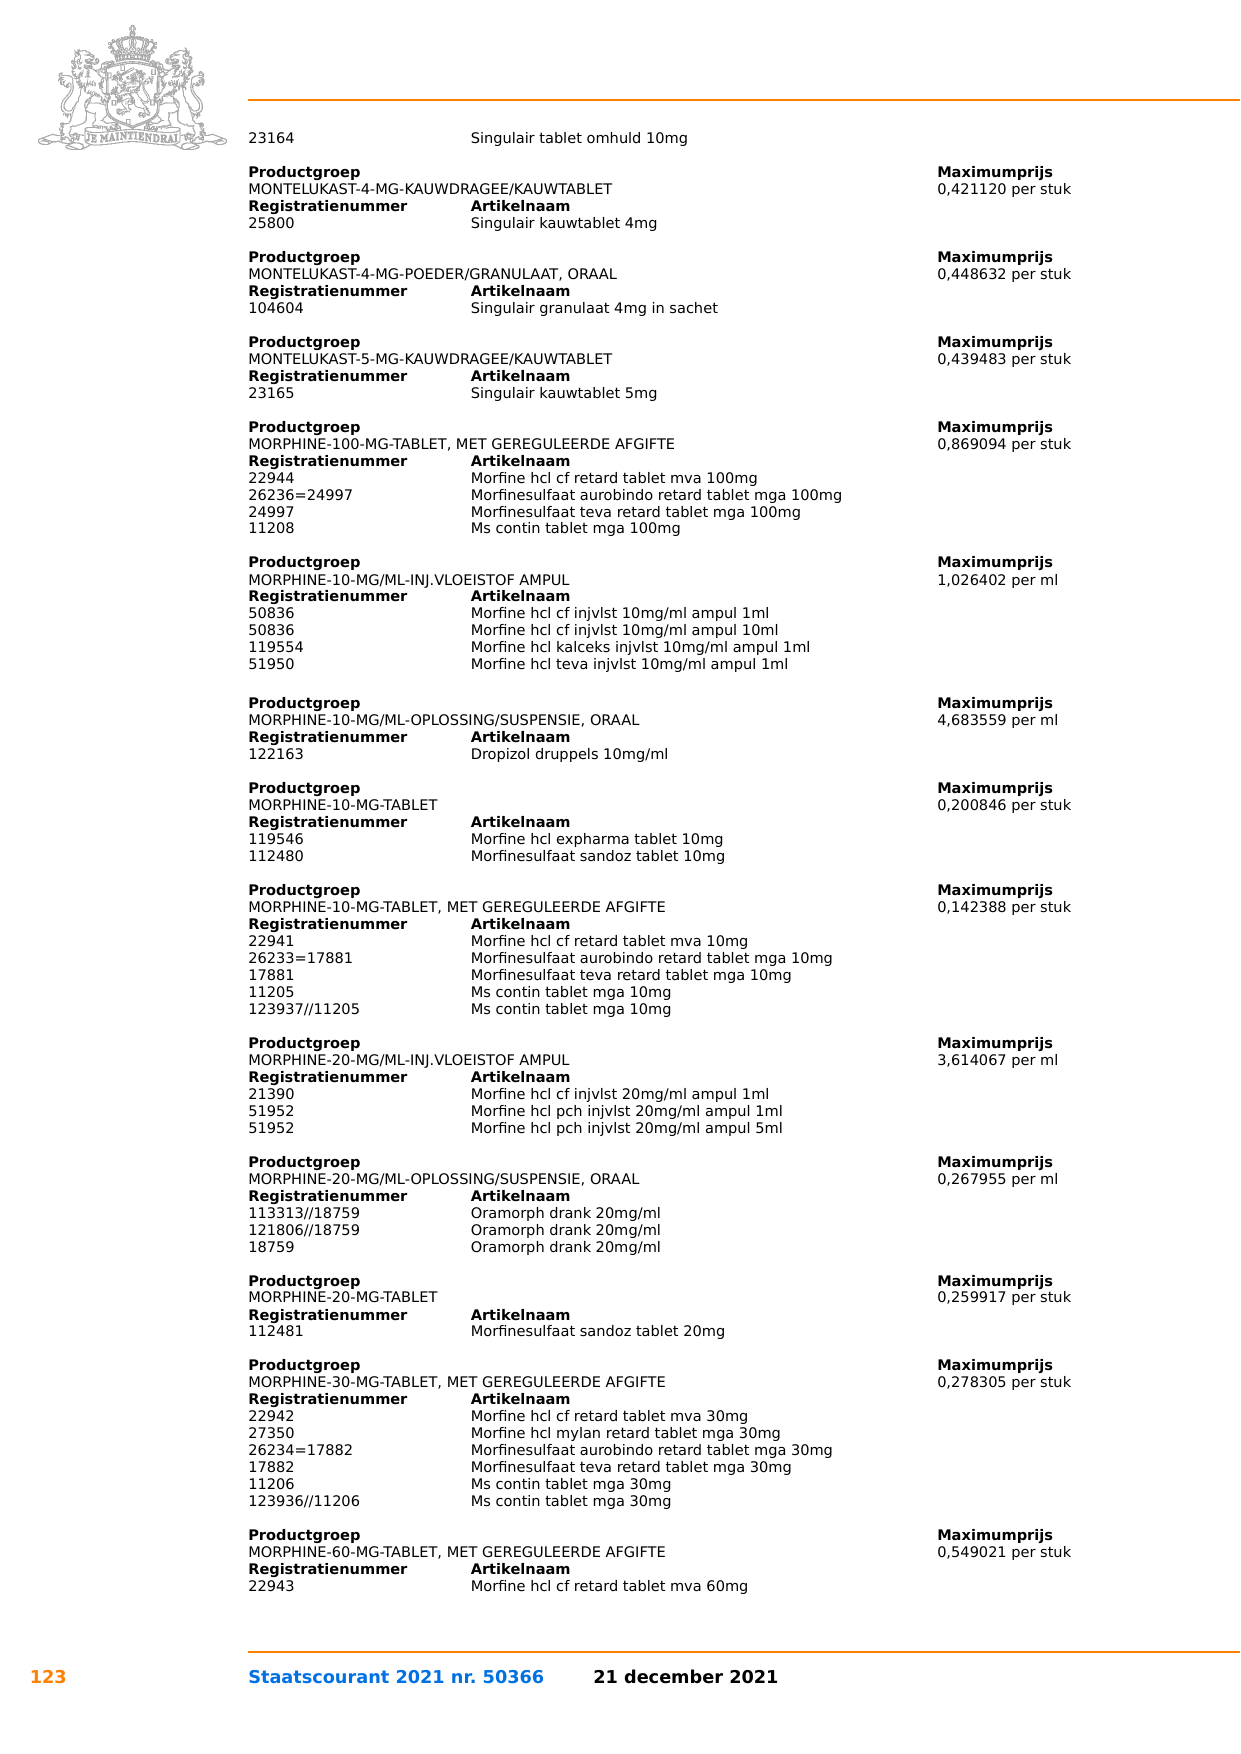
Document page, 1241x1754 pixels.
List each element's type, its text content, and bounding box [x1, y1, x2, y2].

table_cell 51950 [248, 656, 464, 673]
table_cell 1,026402 per ml [931, 571, 1163, 588]
table_cell 0,549021 per stuk [931, 1544, 1163, 1561]
table_cell 26233=17881 [248, 950, 464, 967]
table_cell 22943 [248, 1578, 464, 1595]
table_cell [931, 1188, 1163, 1204]
table_cell Registratienummer [248, 198, 464, 215]
table_cell 0,200846 per stuk [931, 797, 1163, 814]
table_cell Morfine hcl teva injvlst 10mg/ml ampul 1ml [465, 656, 1163, 673]
table_cell MORPHINE-20-MG-TABLET [248, 1289, 931, 1306]
table_cell [931, 198, 1163, 215]
table_cell Artikelnaam [465, 1069, 931, 1086]
table_cell Morfine hcl cf injvlst 20mg/ml ampul 1ml [465, 1086, 1163, 1103]
table_cell 50836 [248, 622, 464, 639]
table_cell [931, 1391, 1163, 1408]
table_cell 3,614067 per ml [931, 1052, 1163, 1069]
table_cell Maximumprijs [931, 419, 1163, 436]
table_cell 112480 [248, 848, 464, 865]
table_cell 104604 [248, 300, 464, 317]
table_cell Productgroep [248, 1154, 464, 1171]
table_cell Morfine hcl kalceks injvlst 10mg/ml ampul 1ml [465, 639, 1163, 656]
table_cell Artikelnaam [465, 198, 931, 215]
table_cell Morfinesulfaat teva retard tablet mga 30mg [465, 1459, 1163, 1476]
table_cell Maximumprijs [931, 1357, 1163, 1374]
table_cell [465, 882, 931, 899]
table_cell Registratienummer [248, 1391, 464, 1408]
table_cell Maximumprijs [931, 780, 1163, 797]
table_cell 25800 [248, 215, 464, 232]
table_cell Registratienummer [248, 916, 464, 933]
table_cell Artikelnaam [465, 729, 931, 746]
table_cell 119554 [248, 639, 464, 656]
table_cell Morfine hcl pch injvlst 20mg/ml ampul 5ml [465, 1120, 1163, 1137]
table_cell [465, 1357, 931, 1374]
table_cell MORPHINE-10-MG-TABLET [248, 797, 931, 814]
table_cell [465, 1035, 931, 1052]
table_cell Registratienummer [248, 1069, 464, 1086]
table_cell [248, 317, 1163, 334]
table_cell Productgroep [248, 882, 464, 899]
table_cell [248, 865, 1163, 882]
table_cell Singulair kauwtablet 4mg [465, 215, 1163, 232]
table_cell [465, 1527, 931, 1544]
table_cell 18759 [248, 1239, 464, 1255]
table_cell [931, 588, 1163, 605]
table_cell Singulair granulaat 4mg in sachet [465, 300, 1163, 317]
table_cell [465, 249, 931, 266]
table_cell [248, 402, 1163, 418]
table_cell [931, 283, 1163, 300]
table_cell [465, 1273, 931, 1289]
table_cell 26236=24997 [248, 486, 464, 503]
table_cell Morfine hcl cf injvlst 10mg/ml ampul 10ml [465, 622, 1163, 639]
table_cell Morfinesulfaat sandoz tablet 10mg [465, 848, 1163, 865]
table_cell Morfine hcl cf injvlst 10mg/ml ampul 1ml [465, 605, 1163, 622]
table_cell MORPHINE-10-MG/ML-OPLOSSING/SUSPENSIE, ORAAL [248, 712, 931, 729]
table_header Maximumprijs [931, 695, 1163, 712]
table_cell Productgroep [248, 1273, 464, 1289]
table_cell Artikelnaam [465, 1561, 931, 1578]
table_cell Maximumprijs [931, 1273, 1163, 1289]
table_cell 22941 [248, 933, 464, 950]
table_cell Productgroep [248, 554, 464, 571]
table_cell Artikelnaam [465, 453, 931, 469]
table_cell [931, 1561, 1163, 1578]
table_cell Maximumprijs [931, 1154, 1163, 1171]
table_cell 121806//18759 [248, 1221, 464, 1238]
table_cell Maximumprijs [931, 882, 1163, 899]
table_cell Morfine hcl mylan retard tablet mga 30mg [465, 1425, 1163, 1442]
table_cell [465, 554, 931, 571]
table_cell Productgroep [248, 419, 464, 436]
table_cell [248, 1137, 1163, 1153]
table_cell 122163 [248, 746, 464, 763]
table_header [465, 695, 931, 712]
table_cell Artikelnaam [465, 368, 931, 384]
table_cell 24997 [248, 504, 464, 520]
table_cell Artikelnaam [465, 283, 931, 300]
table_cell Singulair kauwtablet 5mg [465, 385, 1163, 402]
table_cell Morfinesulfaat aurobindo retard tablet mga 30mg [465, 1442, 1163, 1459]
table_cell Morfinesulfaat aurobindo retard tablet mga 10mg [465, 950, 1163, 967]
table_cell 50836 [248, 605, 464, 622]
table_cell Artikelnaam [465, 916, 931, 933]
table_cell [931, 814, 1163, 831]
table_cell 51952 [248, 1120, 464, 1137]
table_cell 11208 [248, 520, 464, 537]
table_cell Ms contin tablet mga 100mg [465, 520, 1163, 537]
table_cell Maximumprijs [931, 554, 1163, 571]
table_cell Registratienummer [248, 1306, 464, 1323]
table_header Productgroep [248, 695, 464, 712]
table_cell Morfine hcl cf retard tablet mva 100mg [465, 470, 1163, 486]
table_cell Morfine hcl expharma tablet 10mg [465, 831, 1163, 848]
table_cell MORPHINE-20-MG/ML-INJ.VLOEISTOF AMPUL [248, 1052, 931, 1069]
table_cell Morfine hcl pch injvlst 20mg/ml ampul 1ml [465, 1103, 1163, 1119]
table_cell Registratienummer [248, 814, 464, 831]
table_cell Registratienummer [248, 588, 464, 605]
table_cell [931, 368, 1163, 384]
table_cell [248, 763, 1163, 780]
table_cell 22942 [248, 1408, 464, 1425]
table_cell Registratienummer [248, 1561, 464, 1578]
table_cell [248, 1018, 1163, 1035]
table_cell 0,439483 per stuk [931, 351, 1163, 368]
table_cell Singulair tablet omhuld 10mg [465, 130, 1163, 147]
table_cell 51952 [248, 1103, 464, 1119]
table_cell MORPHINE-10-MG/ML-INJ.VLOEISTOF AMPUL [248, 571, 931, 588]
table_cell 23164 [248, 130, 464, 147]
table_cell 113313//18759 [248, 1205, 464, 1221]
table_cell Productgroep [248, 164, 464, 181]
table_cell Oramorph drank 20mg/ml [465, 1239, 1163, 1255]
table_cell [931, 729, 1163, 746]
table_cell Registratienummer [248, 368, 464, 384]
table_cell 0,259917 per stuk [931, 1289, 1163, 1306]
table_cell Dropizol druppels 10mg/ml [465, 746, 1163, 763]
table_cell Morfinesulfaat teva retard tablet mga 10mg [465, 967, 1163, 984]
table_cell 112481 [248, 1323, 464, 1340]
table_cell Morfine hcl cf retard tablet mva 30mg [465, 1408, 1163, 1425]
table_cell Maximumprijs [931, 164, 1163, 181]
table_cell Maximumprijs [931, 249, 1163, 266]
table_cell 17881 [248, 967, 464, 984]
table_cell [465, 780, 931, 797]
table_cell [248, 538, 1163, 554]
table_cell 123936//11206 [248, 1493, 464, 1510]
table_cell MORPHINE-30-MG-TABLET, MET GEREGULEERDE AFGIFTE [248, 1374, 931, 1391]
table_cell Ms contin tablet mga 30mg [465, 1493, 1163, 1510]
table_cell Registratienummer [248, 729, 464, 746]
picture [38, 25, 227, 150]
table_cell [931, 453, 1163, 469]
table_cell 4,683559 per ml [931, 712, 1163, 729]
table_cell 0,869094 per stuk [931, 436, 1163, 452]
table_cell 11206 [248, 1476, 464, 1493]
table_cell MONTELUKAST-4-MG-KAUWDRAGEE/KAUWTABLET [248, 181, 931, 198]
table_cell Maximumprijs [931, 334, 1163, 351]
table_cell Artikelnaam [465, 1391, 931, 1408]
table_cell 17882 [248, 1459, 464, 1476]
table_cell Productgroep [248, 1527, 464, 1544]
table_cell [248, 1510, 1163, 1527]
table_cell Ms contin tablet mga 30mg [465, 1476, 1163, 1493]
table_cell MORPHINE-10-MG-TABLET, MET GEREGULEERDE AFGIFTE [248, 899, 931, 916]
table_cell 119546 [248, 831, 464, 848]
table_cell [931, 916, 1163, 933]
table_cell Maximumprijs [931, 1527, 1163, 1544]
table_cell [248, 1340, 1163, 1357]
table_cell 123937//11205 [248, 1001, 464, 1018]
table_cell 26234=17882 [248, 1442, 464, 1459]
table_cell Morfinesulfaat teva retard tablet mga 100mg [465, 504, 1163, 520]
table_cell 0,421120 per stuk [931, 181, 1163, 198]
table_cell Ms contin tablet mga 10mg [465, 984, 1163, 1001]
table_cell 21390 [248, 1086, 464, 1103]
table_cell Productgroep [248, 249, 464, 266]
table_cell Maximumprijs [931, 1035, 1163, 1052]
table_cell Productgroep [248, 334, 464, 351]
table_cell 27350 [248, 1425, 464, 1442]
table_cell Productgroep [248, 1035, 464, 1052]
table_cell Morfine hcl cf retard tablet mva 10mg [465, 933, 1163, 950]
table_cell Artikelnaam [465, 1306, 931, 1323]
table_cell Productgroep [248, 780, 464, 797]
table_cell 0,267955 per ml [931, 1171, 1163, 1187]
table_cell Morfinesulfaat aurobindo retard tablet mga 100mg [465, 486, 1163, 503]
table_cell [248, 1255, 1163, 1272]
table_cell [248, 232, 1163, 249]
table_cell MORPHINE-20-MG/ML-OPLOSSING/SUSPENSIE, ORAAL [248, 1171, 931, 1187]
table_cell Oramorph drank 20mg/ml [465, 1221, 1163, 1238]
table_cell Artikelnaam [465, 1188, 931, 1204]
table_cell MORPHINE-60-MG-TABLET, MET GEREGULEERDE AFGIFTE [248, 1544, 931, 1561]
table_cell Productgroep [248, 1357, 464, 1374]
table_cell [465, 419, 931, 436]
table_cell Morfine hcl cf retard tablet mva 60mg [465, 1578, 1163, 1595]
table_cell Registratienummer [248, 1188, 464, 1204]
table_cell Registratienummer [248, 453, 464, 469]
table_cell MORPHINE-100-MG-TABLET, MET GEREGULEERDE AFGIFTE [248, 436, 931, 452]
table_cell [465, 334, 931, 351]
table_cell Morfinesulfaat sandoz tablet 20mg [465, 1323, 1163, 1340]
table_cell [465, 164, 931, 181]
table_cell [931, 1306, 1163, 1323]
table_cell 0,142388 per stuk [931, 899, 1163, 916]
table_cell [465, 1154, 931, 1171]
table_cell Oramorph drank 20mg/ml [465, 1205, 1163, 1221]
table_cell 22944 [248, 470, 464, 486]
table_cell [931, 1069, 1163, 1086]
table_cell 11205 [248, 984, 464, 1001]
table_cell Artikelnaam [465, 814, 931, 831]
table_cell Ms contin tablet mga 10mg [465, 1001, 1163, 1018]
table_cell [248, 147, 1163, 164]
table_cell 23165 [248, 385, 464, 402]
table_cell Artikelnaam [465, 588, 931, 605]
table_cell 0,448632 per stuk [931, 266, 1163, 283]
table_cell Registratienummer [248, 283, 464, 300]
table_cell MONTELUKAST-5-MG-KAUWDRAGEE/KAUWTABLET [248, 351, 931, 368]
table_cell 0,278305 per stuk [931, 1374, 1163, 1391]
table_cell MONTELUKAST-4-MG-POEDER/GRANULAAT, ORAAL [248, 266, 931, 283]
